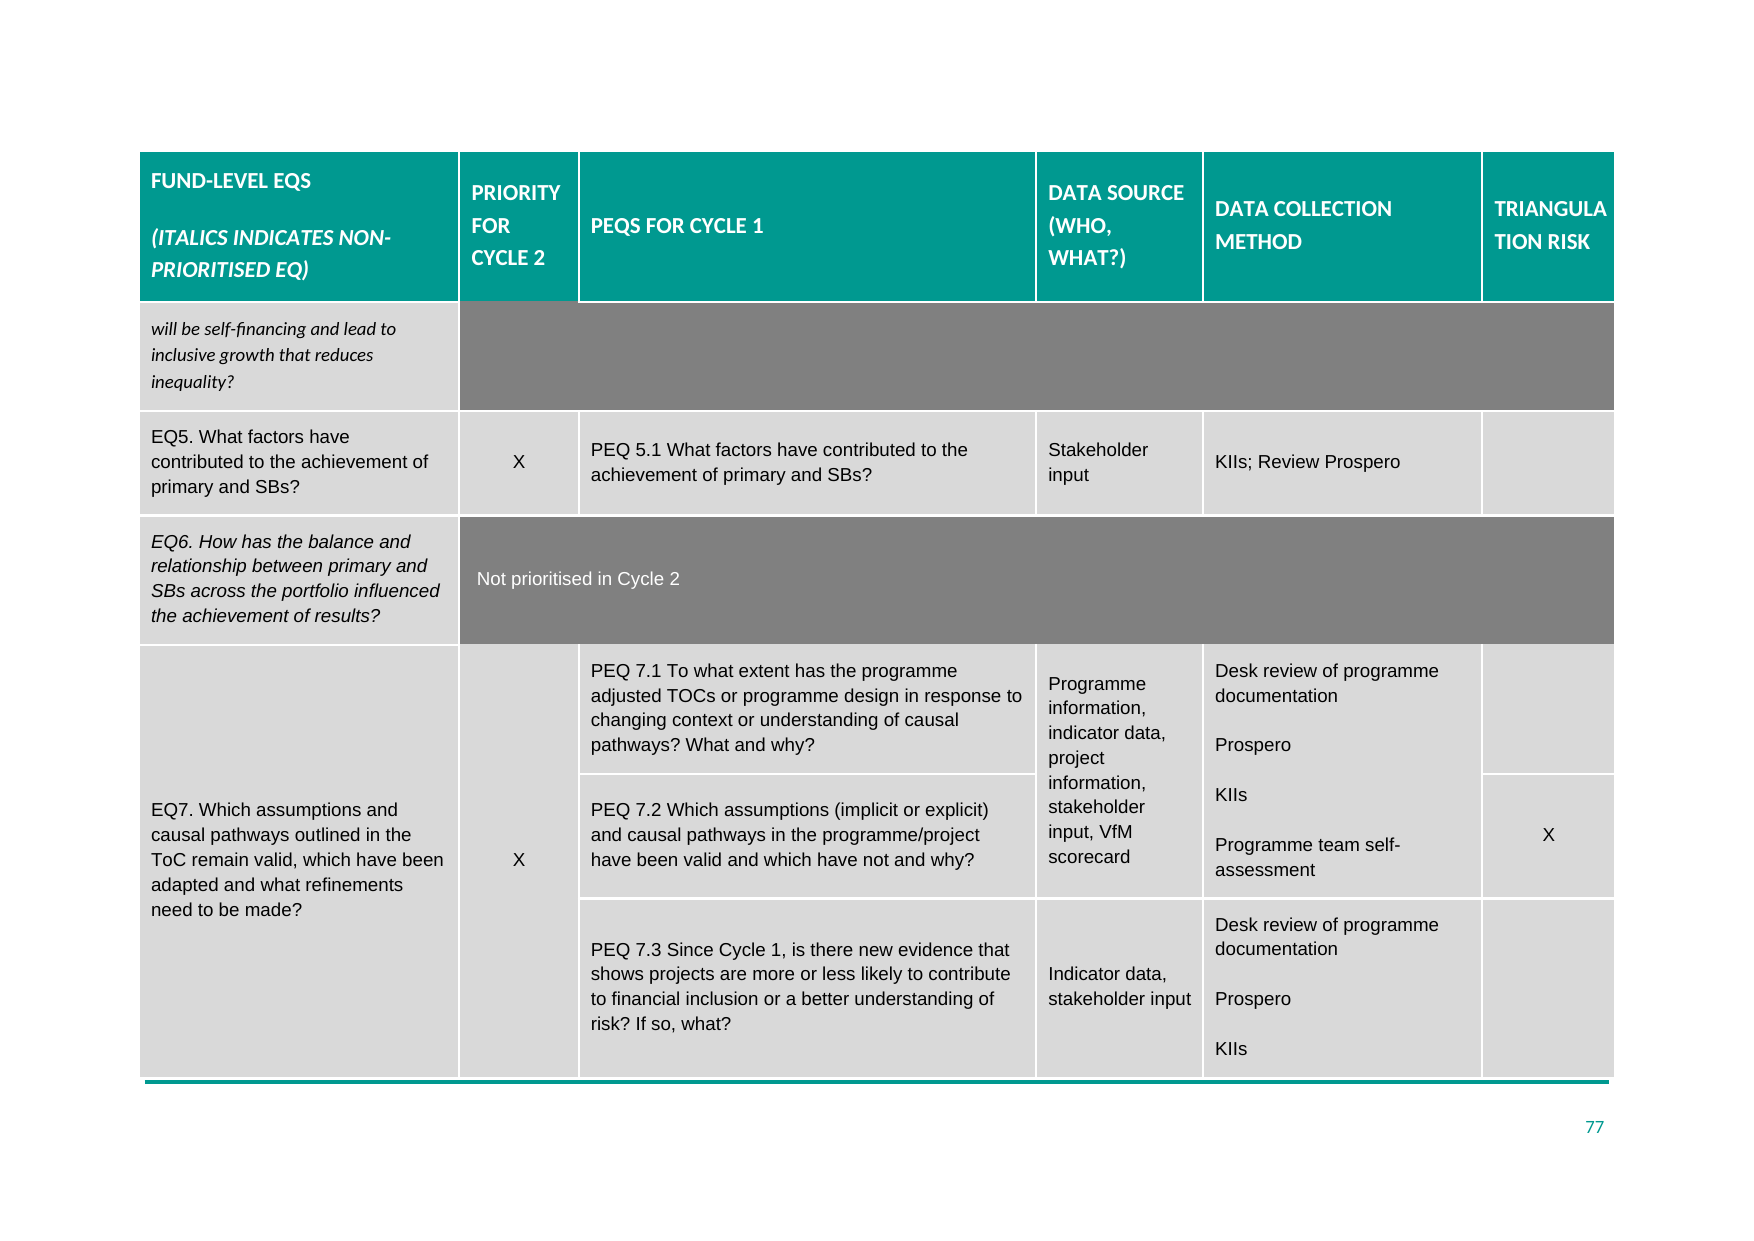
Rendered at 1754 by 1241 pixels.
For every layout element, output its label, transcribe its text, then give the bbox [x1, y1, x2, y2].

table_cell EQ6. How has the balance and relationship between primary and SBs across the portfolio influenced the achievement of results? [140, 517, 458, 644]
table_cell PEQ 7.1 To what extent has the programme adjusted TOCs or programme design in response to changing context or understanding of causal pathways? What and why? [580, 644, 1035, 773]
table_cell KIIs; Review Prospero [1204, 412, 1481, 514]
table_cell Desk review of programme documentation Prospero KIIs [1204, 900, 1481, 1077]
table_cell X [460, 412, 578, 514]
table_header PEQS FOR CYCLE 1 [580, 152, 1035, 301]
table_cell [1483, 900, 1614, 1077]
table_cell X [460, 644, 578, 1077]
table_cell [1483, 644, 1614, 773]
table_cell EQ5. What factors have contributed to the achievement of primary and SBs? [140, 412, 458, 514]
table_cell PEQ 7.2 Which assumptions (implicit or explicit) and causal pathways in the programme/project have been valid and which have not and why? [580, 775, 1035, 897]
table_cell Programme information, indicator data, project information, stakeholder input, VfM scorecard [1037, 644, 1202, 897]
table_cell EQ7. Which assumptions and causal pathways outlined in the ToC remain valid, which have been adapted and what refinements need to be made? [140, 646, 458, 1077]
table_cell PEQ 7.3 Since Cycle 1, is there new evidence that shows projects are more or less likely to contribute to financial inclusion or a better understanding of risk? If so, what? [580, 900, 1035, 1077]
table_cell PEQ 5.1 What factors have contributed to the achievement of primary and SBs? [580, 412, 1035, 514]
table_cell X [1483, 775, 1614, 897]
table_cell [1483, 412, 1614, 514]
table_cell Indicator data, stakeholder input [1037, 900, 1202, 1077]
table_header PRIORITY FOR CYCLE 2 [460, 152, 578, 301]
table_cell Not prioritised in Cycle 2 [460, 517, 1614, 644]
table_cell [460, 301, 1614, 410]
table_header DATA COLLECTION METHOD [1204, 152, 1481, 301]
table_header DATA SOURCE (WHO, WHAT?) [1037, 152, 1202, 301]
table_cell will be self-financing and lead to inclusive growth that reduces inequality? [140, 303, 458, 410]
table_header TRIANGULATION RISK [1483, 152, 1614, 301]
table_cell Desk review of programme documentation Prospero KIIs Programme team self-assessment [1204, 644, 1481, 897]
table_cell Stakeholder input [1037, 412, 1202, 514]
table_header FUND-LEVEL EQS (ITALICS INDICATES NON-PRIORITISED EQ) [140, 152, 458, 301]
